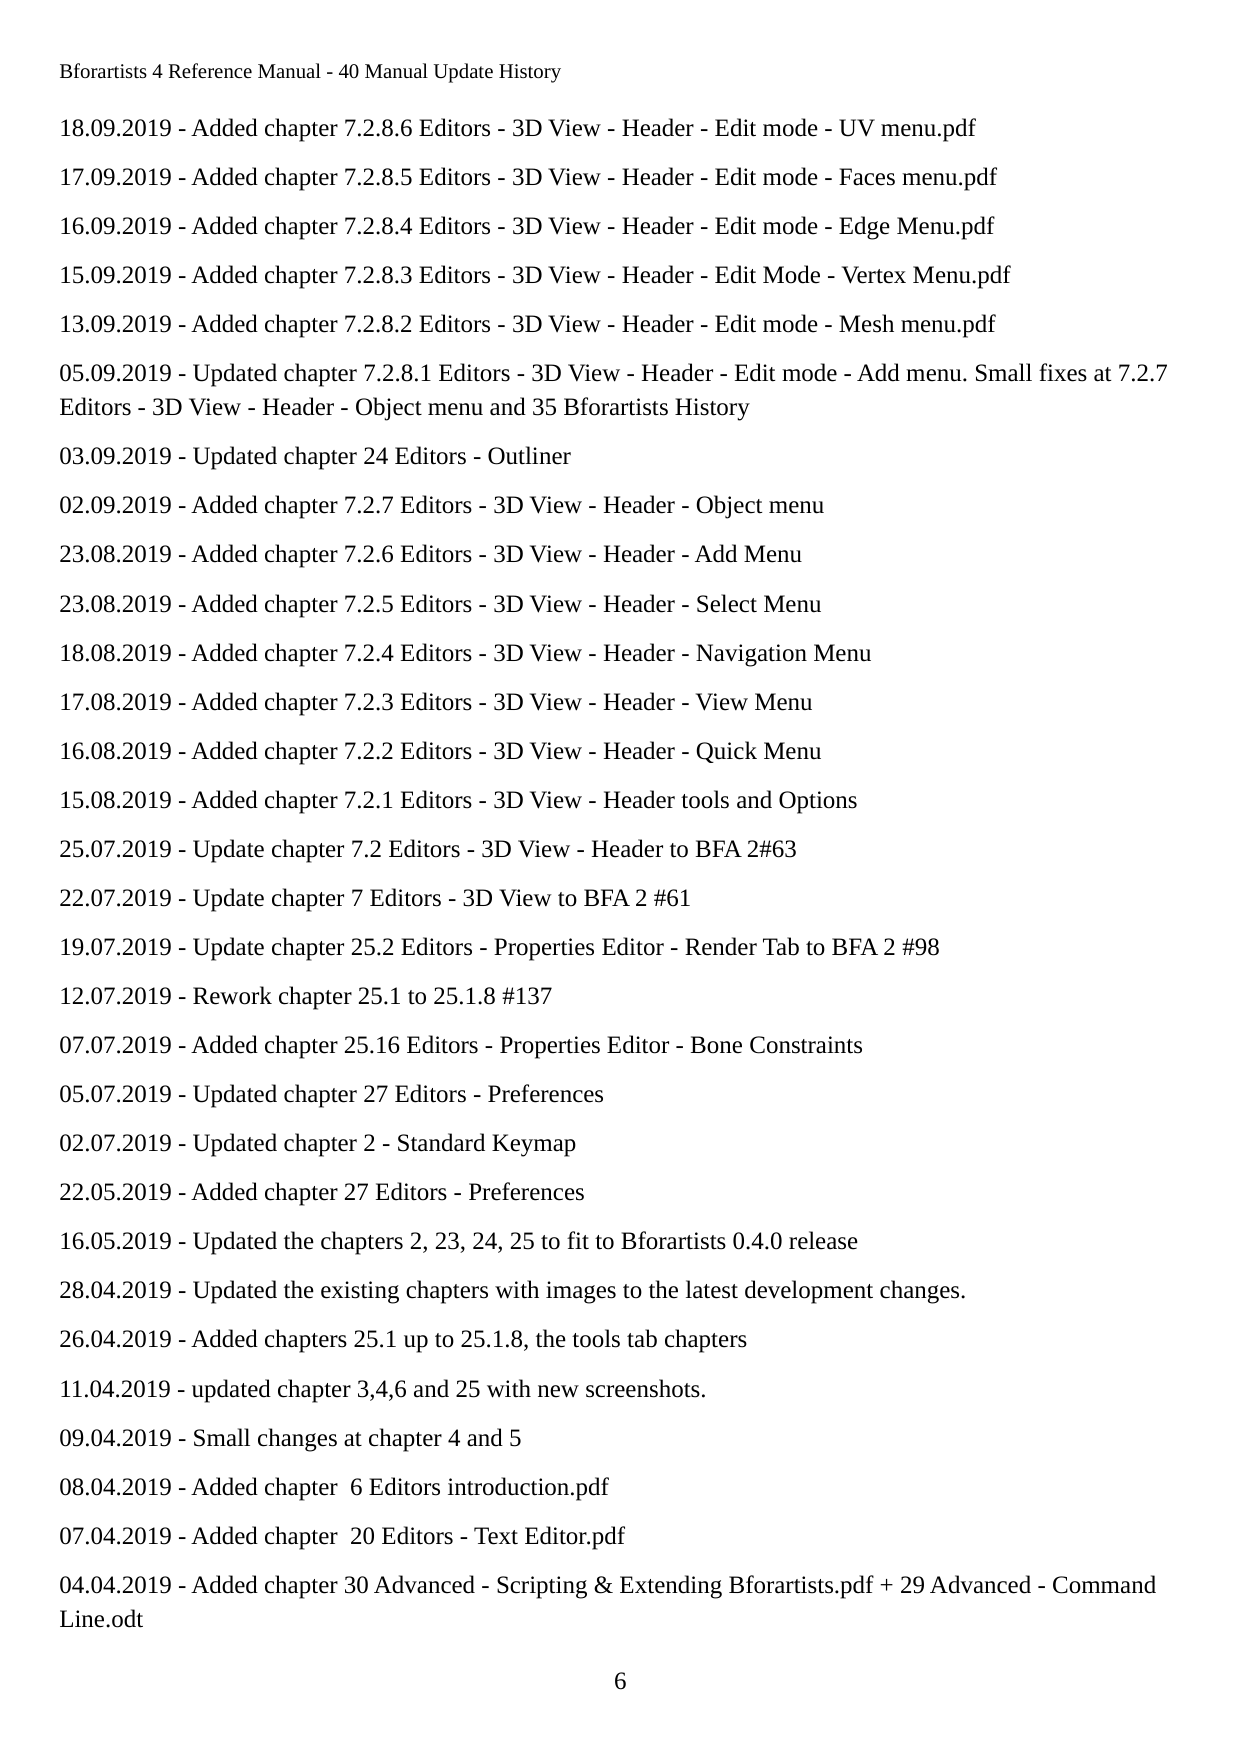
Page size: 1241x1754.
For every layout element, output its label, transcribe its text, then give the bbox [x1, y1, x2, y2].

text 18.09.2019 - Added chapter 7.2.8.6 Editors - 3D View - Header - Edit mode - UV menu.pdf [59, 113, 1181, 141]
text 18.08.2019 - Added chapter 7.2.4 Editors - 3D View - Header - Navigation Menu [59, 638, 1181, 666]
text 05.07.2019 - Updated chapter 27 Editors - Preferences [59, 1079, 1181, 1108]
text 22.05.2019 - Added chapter 27 Editors - Preferences [59, 1177, 1181, 1206]
text 28.04.2019 - Updated the existing chapters with images to the latest development changes. [59, 1276, 1181, 1304]
text 22.07.2019 - Update chapter 7 Editors - 3D View to BFA 2 #61 [59, 883, 1181, 912]
text 12.07.2019 - Rework chapter 25.1 to 25.1.8 #137 [59, 981, 1181, 1010]
text 11.04.2019 - updated chapter 3,4,6 and 25 with new screenshots. [59, 1374, 1181, 1402]
text 16.08.2019 - Added chapter 7.2.2 Editors - 3D View - Header - Quick Menu [59, 736, 1181, 764]
text 26.04.2019 - Added chapters 25.1 up to 25.1.8, the tools tab chapters [59, 1324, 1181, 1353]
text 19.07.2019 - Update chapter 25.2 Editors - Properties Editor - Render Tab to BFA 2 #98 [59, 932, 1181, 961]
text 07.07.2019 - Added chapter 25.16 Editors - Properties Editor - Bone Constraints [59, 1030, 1181, 1059]
text 04.04.2019 - Added chapter 30 Advanced - Scripting & Extending Bforartists.pdf + 29 Advanced - Command Line.odt [59, 1570, 1181, 1633]
text 25.07.2019 - Update chapter 7.2 Editors - 3D View - Header to BFA 2#63 [59, 834, 1181, 863]
text 02.09.2019 - Added chapter 7.2.7 Editors - 3D View - Header - Object menu [59, 491, 1181, 519]
text 23.08.2019 - Added chapter 7.2.5 Editors - 3D View - Header - Select Menu [59, 589, 1181, 617]
text 16.05.2019 - Updated the chapters 2, 23, 24, 25 to fit to Bforartists 0.4.0 release [59, 1226, 1181, 1255]
text 07.04.2019 - Added chapter 20 Editors - Text Editor.pdf [59, 1521, 1181, 1549]
text 17.08.2019 - Added chapter 7.2.3 Editors - 3D View - Header - View Menu [59, 687, 1181, 716]
text 09.04.2019 - Small changes at chapter 4 and 5 [59, 1423, 1181, 1451]
text 16.09.2019 - Added chapter 7.2.8.4 Editors - 3D View - Header - Edit mode - Edge Menu.pdf [59, 211, 1181, 239]
text 13.09.2019 - Added chapter 7.2.8.2 Editors - 3D View - Header - Edit mode - Mesh menu.pdf [59, 309, 1181, 338]
text 03.09.2019 - Updated chapter 24 Editors - Outliner [59, 441, 1181, 470]
text 23.08.2019 - Added chapter 7.2.6 Editors - 3D View - Header - Add Menu [59, 539, 1181, 568]
text 15.08.2019 - Added chapter 7.2.1 Editors - 3D View - Header tools and Options [59, 785, 1181, 814]
text 17.09.2019 - Added chapter 7.2.8.5 Editors - 3D View - Header - Edit mode - Faces menu.pdf [59, 162, 1181, 190]
text 08.04.2019 - Added chapter 6 Editors introduction.pdf [59, 1472, 1181, 1501]
text 05.09.2019 - Updated chapter 7.2.8.1 Editors - 3D View - Header - Edit mode - Add menu. Small fixes at 7.2.7 Editors - 3D View - Header - Object menu and 35 Bforartists History [59, 358, 1181, 421]
text 15.09.2019 - Added chapter 7.2.8.3 Editors - 3D View - Header - Edit Mode - Vertex Menu.pdf [59, 260, 1181, 288]
text 02.07.2019 - Updated chapter 2 - Standard Keymap [59, 1128, 1181, 1157]
